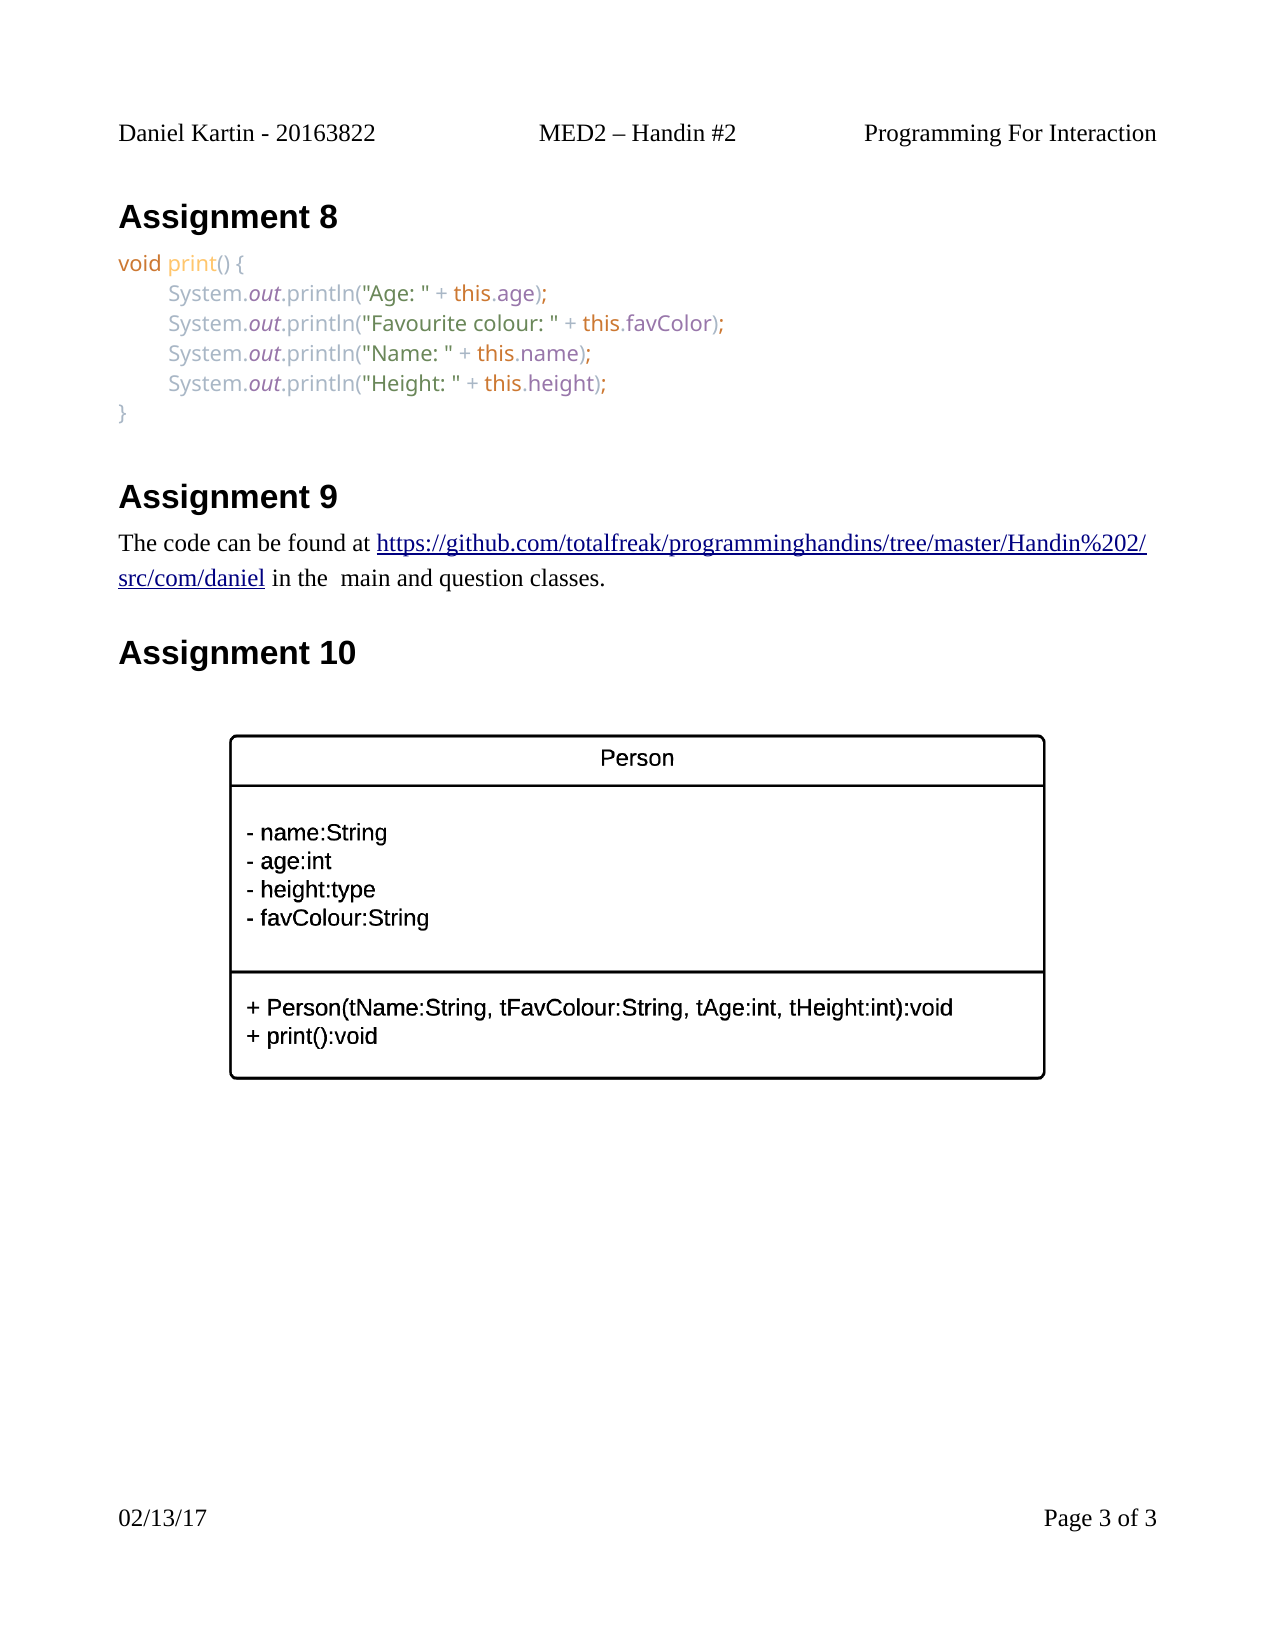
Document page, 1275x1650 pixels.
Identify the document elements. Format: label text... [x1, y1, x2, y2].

text void print() { [118, 248, 1157, 278]
text System.out.println("Age: " + this.age); [118, 278, 1157, 308]
text System.out.println("Height: " + this.height); [118, 367, 1157, 397]
subtitle Assignment 8 [118, 197, 1157, 236]
text } [118, 397, 1157, 427]
subtitle Assignment 9 [118, 477, 1157, 516]
text The code can be found at https://github.com/totalfreak/programminghandins/tree/master/Handin%202/src/com/daniel in the main and question classes. [118, 528, 1157, 592]
subtitle Assignment 10 [118, 633, 1157, 672]
picture [178, 684, 1097, 1131]
text System.out.println("Name: " + this.name); [118, 338, 1157, 367]
text System.out.println("Favourite colour: " + this.favColor); [118, 308, 1157, 338]
